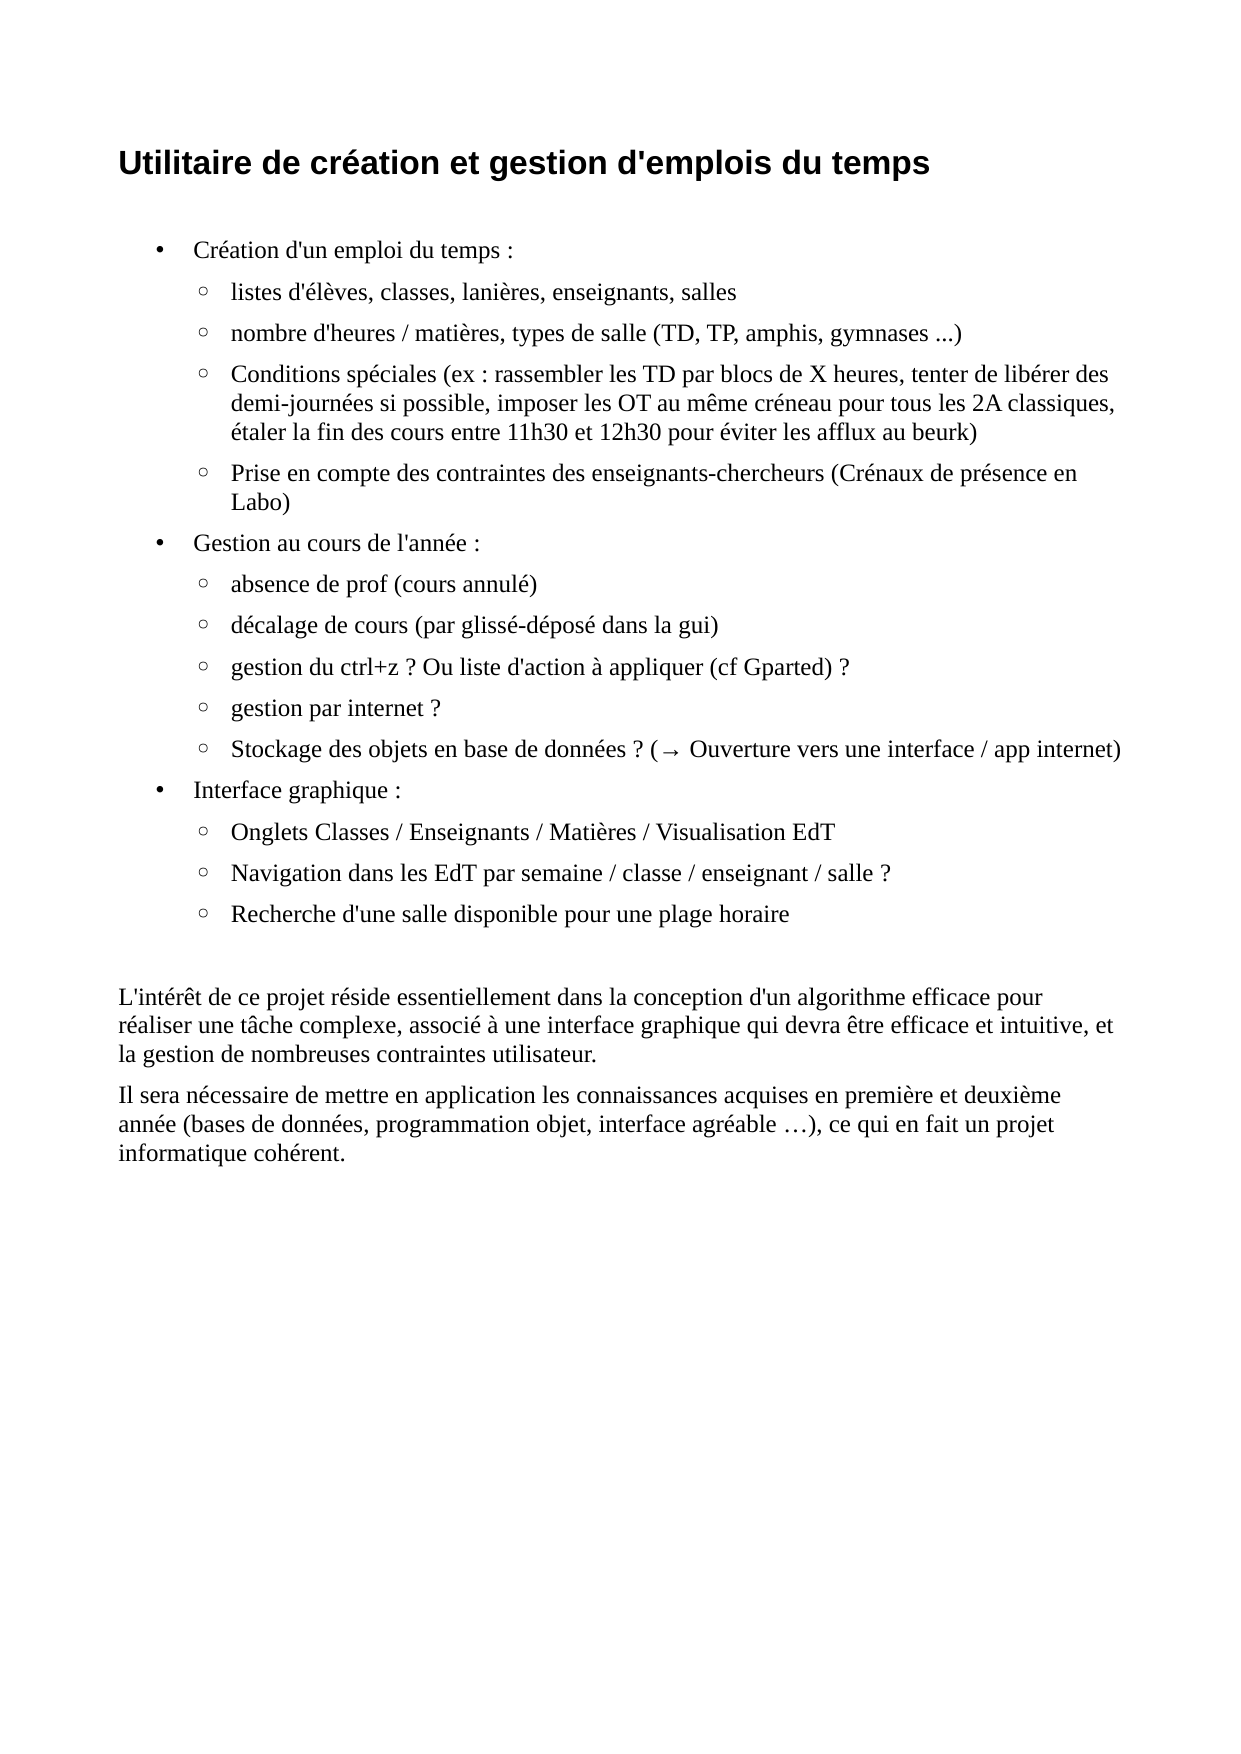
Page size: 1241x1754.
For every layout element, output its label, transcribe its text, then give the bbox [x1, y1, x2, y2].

list Gestion au cours de l'année : [156, 528, 1122, 557]
list gestion par internet ? [193, 693, 1122, 722]
list absence de prof (cours annulé) [193, 569, 1122, 598]
list Création d'un emploi du temps : [156, 236, 1122, 264]
list gestion du ctrl+z ? Ou liste d'action à appliquer (cf Gparted) ? [193, 652, 1122, 681]
list décalage de cours (par glissé-déposé dans la gui) [193, 611, 1122, 639]
list nombre d'heures / matières, types de salle (TD, TP, amphis, gymnases ...) [193, 318, 1122, 347]
subtitle Utilitaire de création et gestion d'emplois du temps [118, 143, 1122, 182]
list listes d'élèves, classes, lanières, enseignants, salles [193, 277, 1122, 306]
list Conditions spéciales (ex : rassembler les TD par blocs de X heures, tenter de libérer des demi-journées si possible, imposer les OT au même créneau pour tous les 2A classiques, étaler la fin des cours entre 11h30 et 12h30 pour éviter les afflux au beurk) [193, 359, 1122, 446]
list Stockage des objets en base de données ? (→ Ouverture vers une interface / app internet) [193, 734, 1122, 763]
text Il sera nécessaire de mettre en application les connaissances acquises en première et deuxième année (bases de données, programmation objet, interface agréable …), ce qui en fait un projet informatique cohérent. [118, 1081, 1122, 1167]
list Navigation dans les EdT par semaine / classe / enseignant / salle ? [193, 858, 1122, 887]
list Prise en compte des contraintes des enseignants-chercheurs (Crénaux de présence en Labo) [193, 458, 1122, 516]
list Onglets Classes / Enseignants / Matières / Visualisation EdT [193, 817, 1122, 846]
text L'intérêt de ce projet réside essentiellement dans la conception d'un algorithme efficace pour réaliser une tâche complexe, associé à une interface graphique qui devra être efficace et intuitive, et la gestion de nombreuses contraintes utilisateur. [118, 982, 1122, 1068]
list Interface graphique : [156, 776, 1122, 804]
list Recherche d'une salle disponible pour une plage horaire [193, 899, 1122, 928]
